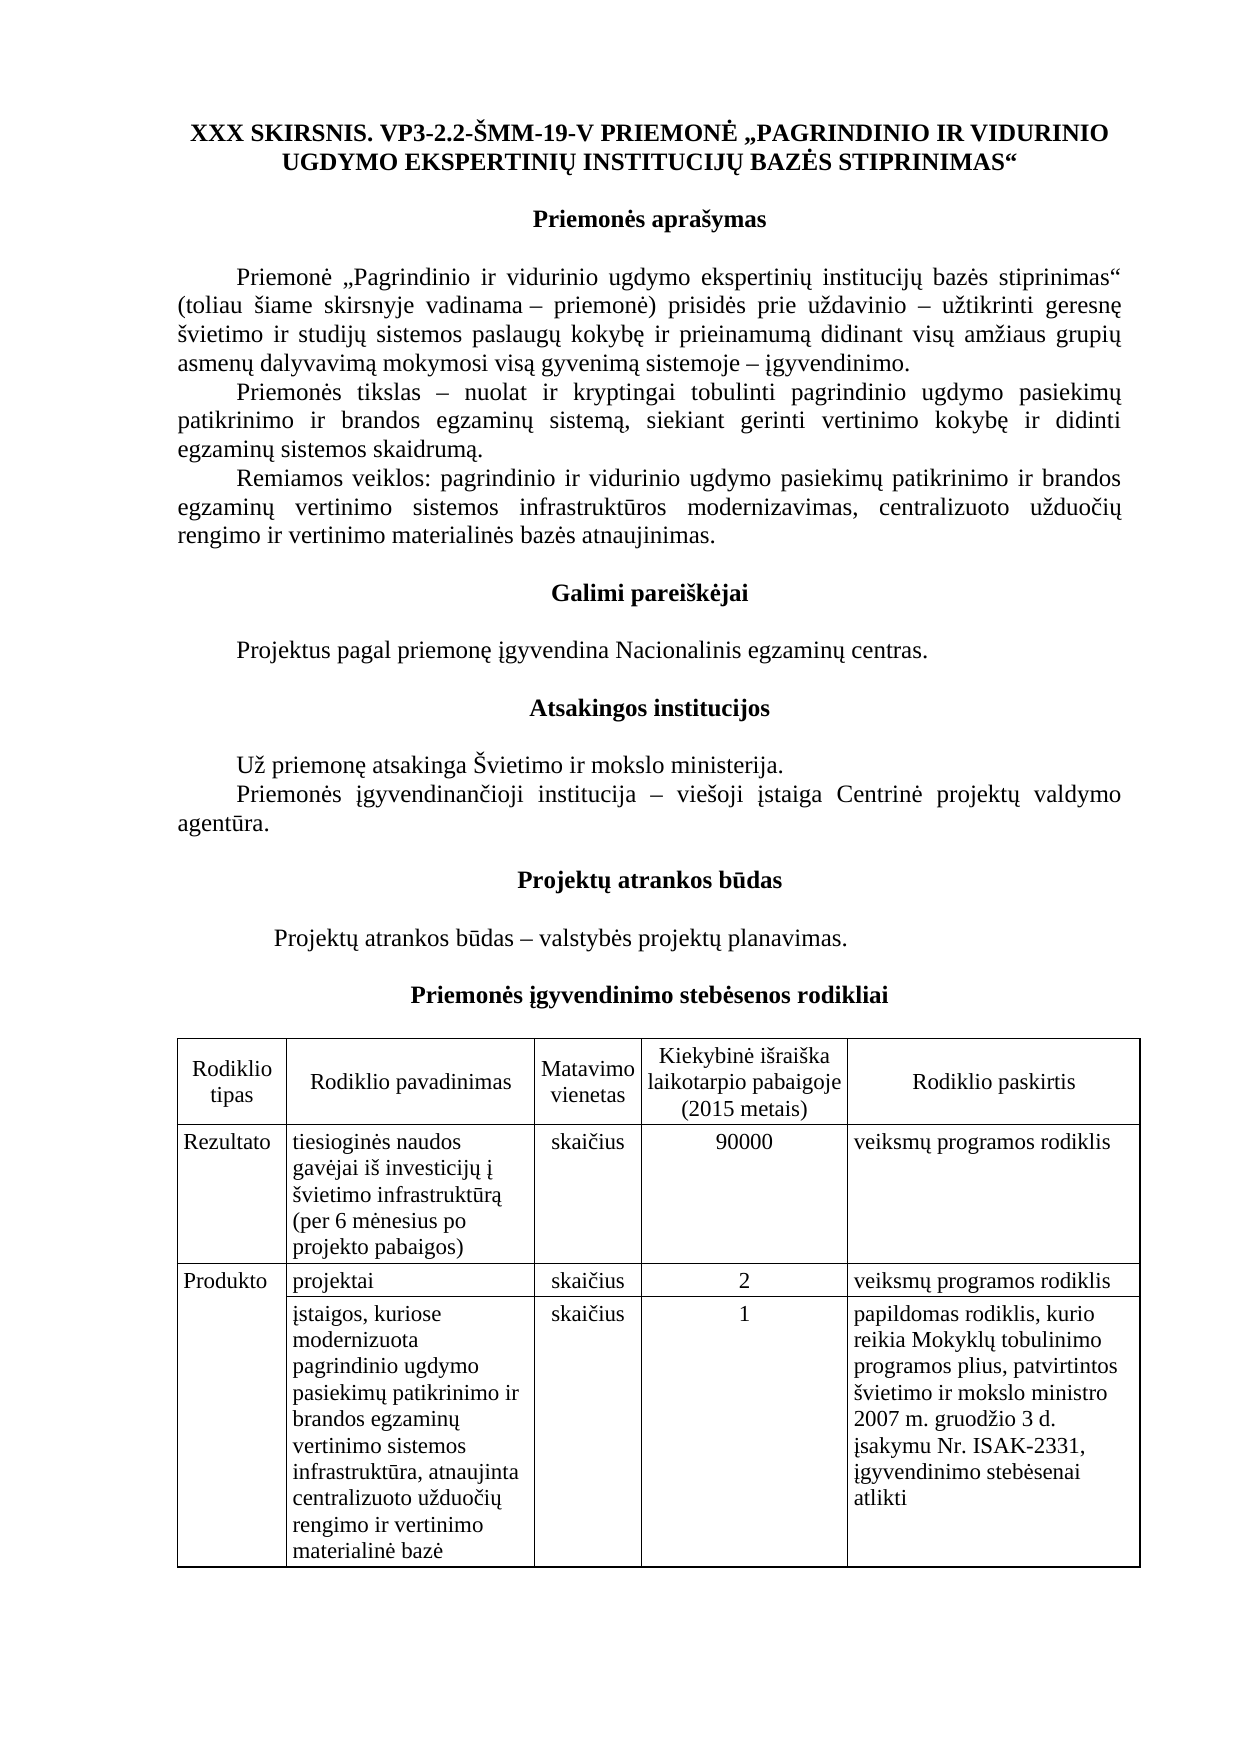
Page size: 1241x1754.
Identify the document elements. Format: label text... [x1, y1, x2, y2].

table_cell veiksmų programos rodiklis [848, 1125, 1139, 1263]
table_header Rodiklio tipas [178, 1039, 286, 1124]
text Priemonė „Pagrindinio ir vidurinio ugdymo ekspertinių institucijų bazės stiprinimas“ (toliau šiame skirsnyje vadinama – priemonė) prisidės prie uždavinio – užtikrinti geresnę švietimo ir studijų sistemos paslaugų kokybę ir prieinamumą didinant visų amžiaus grupių asmenų dalyvavimą mokymosi visą gyvenimą sistemoje – įgyvendinimo. [177, 262, 1122, 377]
table_cell tiesioginės naudos gavėjai iš investicijų į švietimo infrastruktūrą (per 6 mėnesius po projekto pabaigos) [287, 1125, 534, 1263]
table_cell skaičius [535, 1297, 641, 1566]
table_cell įstaigos, kuriose modernizuota pagrindinio ugdymo pasiekimų patikrinimo ir brandos egzaminų vertinimo sistemos infrastruktūra, atnaujinta centralizuoto užduočių rengimo ir vertinimo materialinė bazė [287, 1297, 534, 1566]
text Priemonės aprašymas [177, 204, 1122, 233]
text XXX SKirsnis. VP3-2.2-ŠMM-19-V PRIEMONĖ „PAGRINDINIO IR VIDURINIO UGDYMO EKSPERTINIŲ INSTITUCIJŲ BAZĖS STIPRINIMAS“ [177, 118, 1122, 176]
text Projektų atrankos būdas – valstybės projektų planavimas. [215, 923, 1122, 952]
text Priemonės tikslas – nuolat ir kryptingai tobulinti pagrindinio ugdymo pasiekimų patikrinimo ir brandos egzaminų sistemą, siekiant gerinti vertinimo kokybę ir didinti egzaminų sistemos skaidrumą. [177, 377, 1122, 463]
table_cell 1 [642, 1297, 847, 1566]
table_cell papildomas rodiklis, kurio reikia Mokyklų tobulinimo programos plius, patvirtintos švietimo ir mokslo ministro 2007 m. gruodžio 3 d. įsakymu Nr. ISAK-2331, įgyvendinimo stebėsenai atlikti [848, 1297, 1139, 1566]
table_cell Produkto [178, 1264, 286, 1566]
table_cell 90000 [642, 1125, 847, 1263]
table_header Matavimo vienetas [535, 1039, 641, 1124]
text Galimi pareiškėjai [177, 578, 1122, 607]
table_cell 2 [642, 1264, 847, 1296]
text Projektus pagal priemonę įgyvendina Nacionalinis egzaminų centras. [177, 636, 1122, 664]
text Projektų atrankos būdas [177, 866, 1122, 894]
table_header Rodiklio paskirtis [848, 1039, 1139, 1124]
table_cell projektai [287, 1264, 534, 1296]
table_header Kiekybinė išraiška laikotarpio pabaigoje (2015 metais) [642, 1039, 847, 1124]
table_header Rodiklio pavadinimas [287, 1039, 534, 1124]
text Atsakingos institucijos [177, 693, 1122, 722]
text Priemonės įgyvendinančioji institucija – viešoji įstaiga Centrinė projektų valdymo agentūra. [177, 779, 1122, 837]
table_cell skaičius [535, 1264, 641, 1296]
table_cell veiksmų programos rodiklis [848, 1264, 1139, 1296]
text Už priemonę atsakinga Švietimo ir mokslo ministerija. [177, 751, 1122, 779]
table_cell Rezultato [178, 1125, 286, 1263]
text Priemonės įgyvendinimo stebėsenos rodikliai [177, 981, 1122, 1009]
text Remiamos veiklos: pagrindinio ir vidurinio ugdymo pasiekimų patikrinimo ir brandos egzaminų vertinimo sistemos infrastruktūros modernizavimas, centralizuoto užduočių rengimo ir vertinimo materialinės bazės atnaujinimas. [177, 463, 1122, 549]
table_cell skaičius [535, 1125, 641, 1263]
